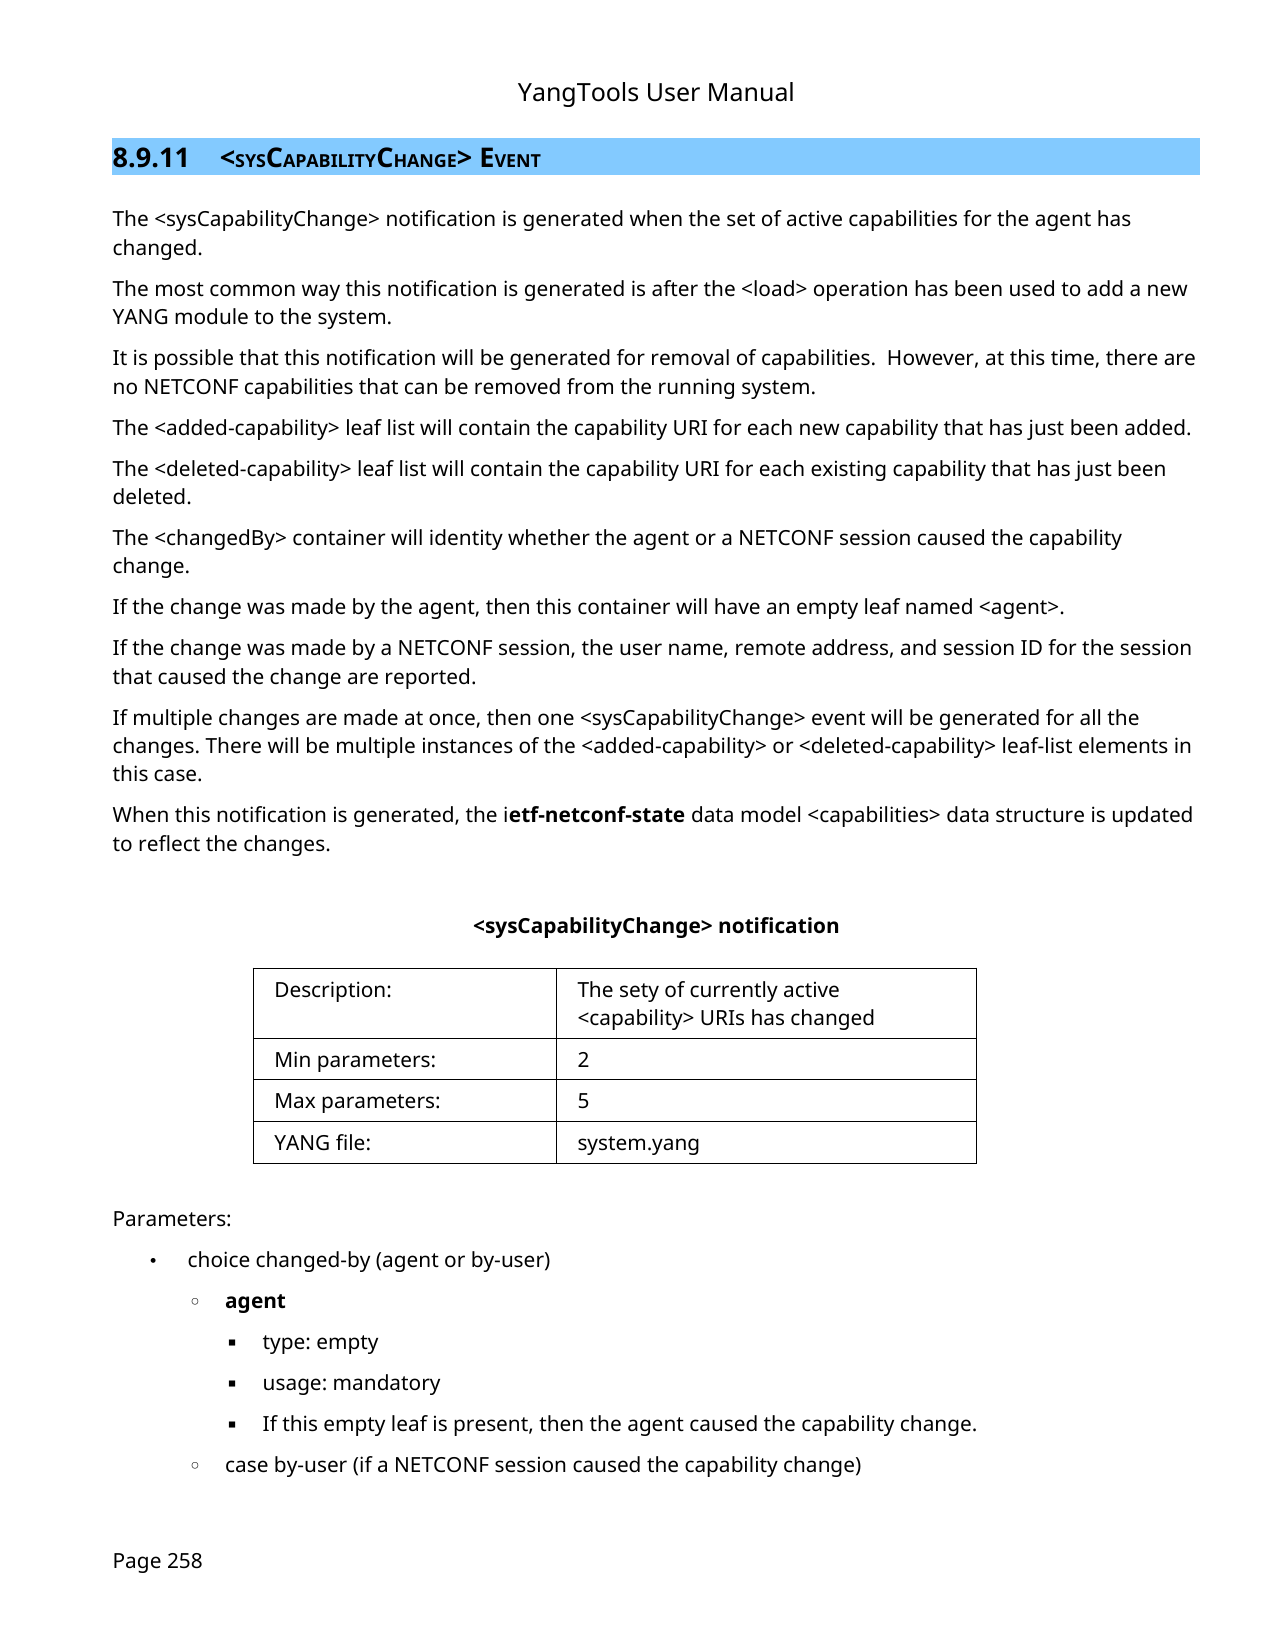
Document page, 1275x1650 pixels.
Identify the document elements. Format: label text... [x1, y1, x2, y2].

text The <added-capability> leaf list will contain the capability URI for each new capability that has just been added. [112, 413, 1200, 441]
text The <changedBy> container will identity whether the agent or a NETCONF session caused the capability change. [112, 523, 1200, 580]
table_cell 2 [557, 1039, 976, 1079]
subtitle <sysCapabilityChange> Event [112, 138, 1200, 175]
table_cell system.yang [557, 1122, 976, 1162]
list agent [187, 1286, 1200, 1315]
table_header The sety of currently active <capability> URIs has changed [557, 969, 976, 1038]
text If multiple changes are made at once, then one <sysCapabilityChange> event will be generated for all the changes. There will be multiple instances of the <added-capability> or <deleted-capability> leaf-list elements in this case. [112, 703, 1200, 788]
text The <sysCapabilityChange> notification is generated when the set of active capabilities for the agent has changed. [112, 204, 1200, 261]
text When this notification is generated, the ietf-netconf-state data model <capabilities> data structure is updated to reflect the changes. [112, 801, 1200, 857]
list If this empty leaf is present, then the agent caused the capability change. [225, 1409, 1200, 1437]
text It is possible that this notification will be generated for removal of capabilities. However, at this time, there are no NETCONF capabilities that can be removed from the running system. [112, 343, 1200, 400]
table_cell Max parameters: [254, 1080, 556, 1121]
text The <deleted-capability> leaf list will contain the capability URI for each existing capability that has just been deleted. [112, 454, 1200, 511]
table_cell Min parameters: [254, 1039, 556, 1079]
text If the change was made by a NETCONF session, the user name, remote address, and session ID for the session that caused the change are reported. [112, 633, 1200, 690]
text The most common way this notification is generated is after the <load> operation has been used to add a new YANG module to the system. [112, 274, 1200, 331]
table_header Description: [254, 969, 556, 1038]
list choice changed-by (agent or by-user) [150, 1245, 1200, 1274]
subtitle <sysCapabilityChange> notification [127, 911, 1185, 939]
text If the change was made by the agent, then this container will have an empty leaf named <agent>. [112, 592, 1200, 621]
list type: empty [225, 1327, 1200, 1356]
table_cell YANG file: [254, 1122, 556, 1162]
list usage: mandatory [225, 1368, 1200, 1397]
table_cell 5 [557, 1080, 976, 1121]
list case by-user (if a NETCONF session caused the capability change) [187, 1450, 1200, 1478]
text Parameters: [112, 1204, 1200, 1233]
